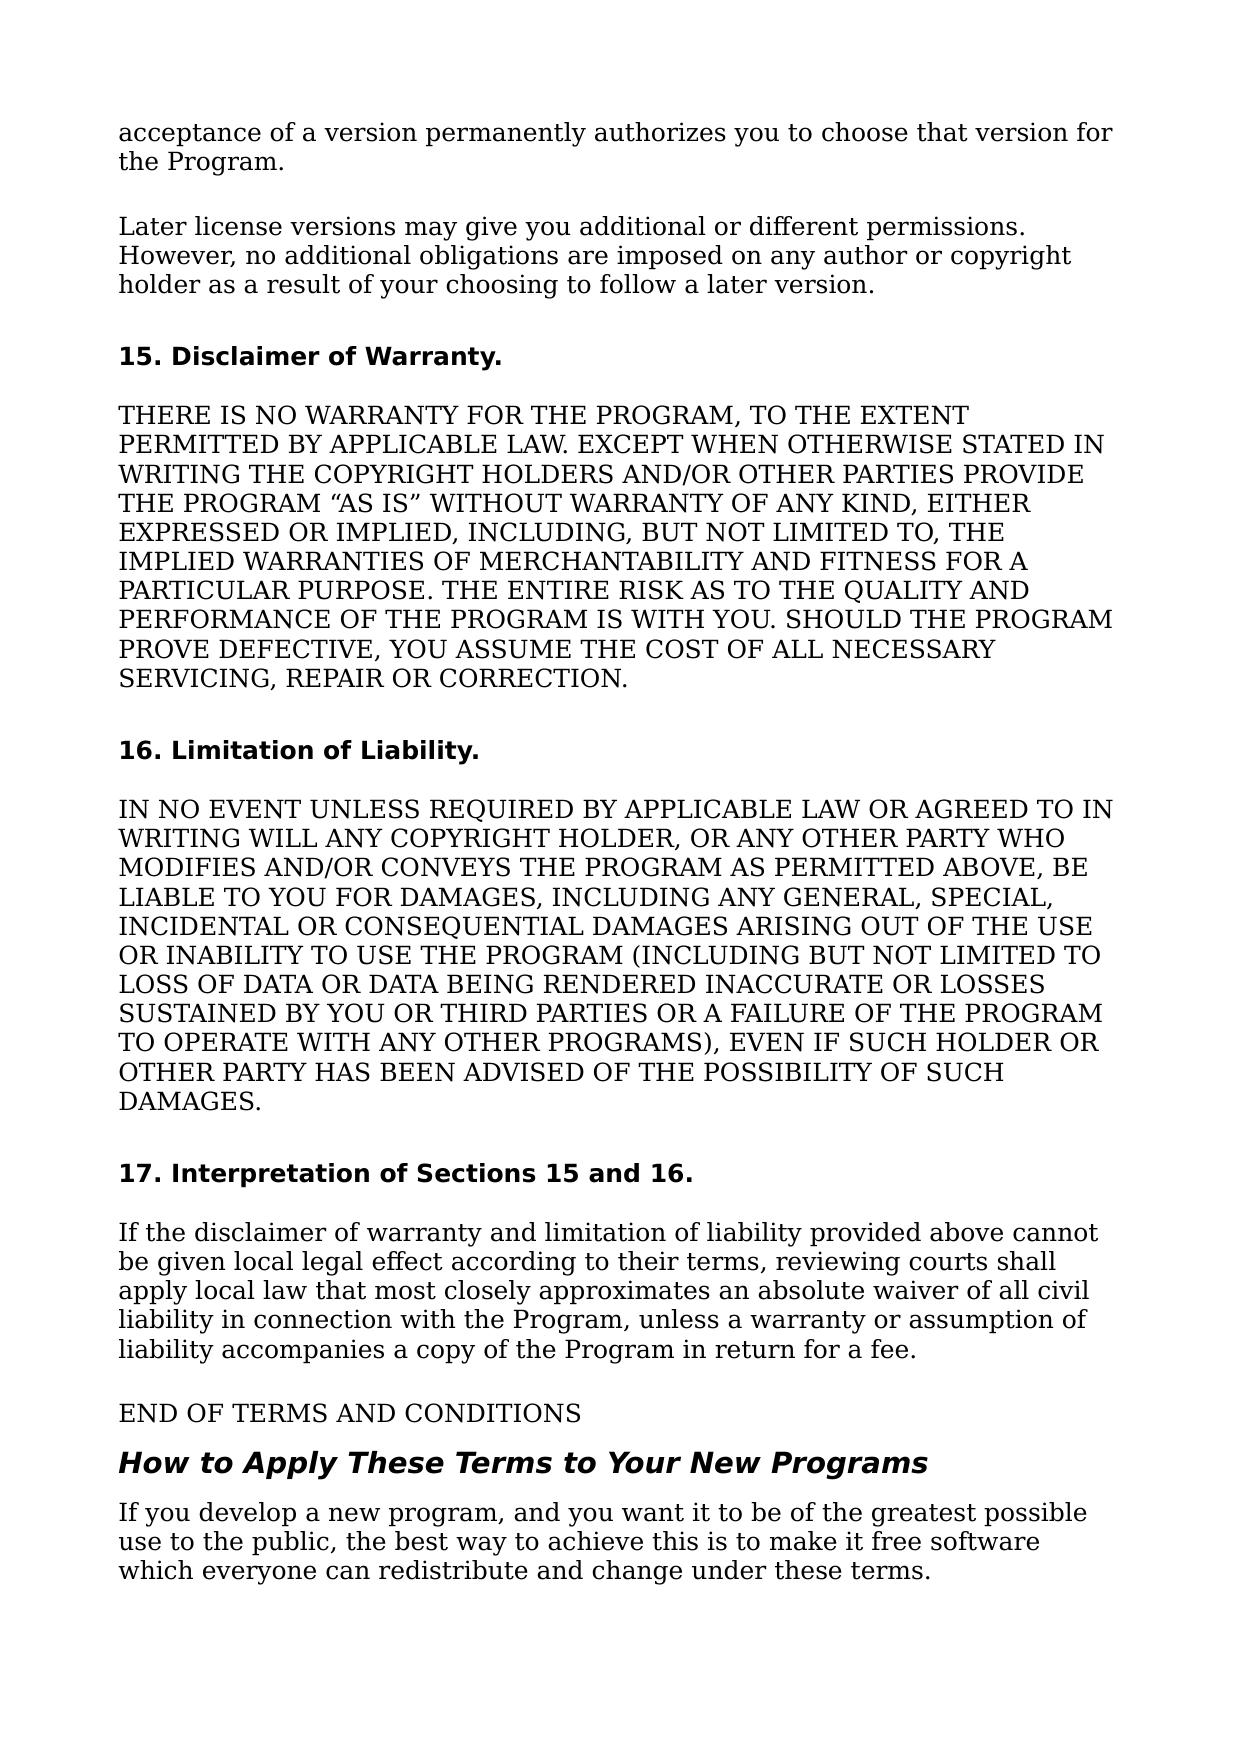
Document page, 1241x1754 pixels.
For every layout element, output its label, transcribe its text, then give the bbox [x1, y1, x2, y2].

text If you develop a new program, and you want it to be of the greatest possible use to the public, the best way to achieve this is to make it free software which everyone can redistribute and change under these terms. [118, 1498, 1122, 1585]
subtitle 17. Interpretation of Sections 15 and 16. [118, 1159, 1122, 1188]
subtitle 16. Limitation of Liability. [118, 736, 1122, 765]
subtitle How to Apply These Terms to Your New Programs [118, 1446, 1122, 1480]
text acceptance of a version permanently authorizes you to choose that version for the Program. [118, 118, 1122, 176]
text If the disclaimer of warranty and limitation of liability provided above cannot be given local legal effect according to their terms, reviewing courts shall apply local law that most closely approximates an absolute waiver of all civil liability in connection with the Program, unless a warranty or assumption of liability accompanies a copy of the Program in return for a fee. [118, 1218, 1122, 1364]
subtitle 15. Disclaimer of Warranty. [118, 342, 1122, 371]
text END OF TERMS AND CONDITIONS [118, 1399, 1122, 1428]
text IN NO EVENT UNLESS REQUIRED BY APPLICABLE LAW OR AGREED TO IN WRITING WILL ANY COPYRIGHT HOLDER, OR ANY OTHER PARTY WHO MODIFIES AND/OR CONVEYS THE PROGRAM AS PERMITTED ABOVE, BE LIABLE TO YOU FOR DAMAGES, INCLUDING ANY GENERAL, SPECIAL, INCIDENTAL OR CONSEQUENTIAL DAMAGES ARISING OUT OF THE USE OR INABILITY TO USE THE PROGRAM (INCLUDING BUT NOT LIMITED TO LOSS OF DATA OR DATA BEING RENDERED INACCURATE OR LOSSES SUSTAINED BY YOU OR THIRD PARTIES OR A FAILURE OF THE PROGRAM TO OPERATE WITH ANY OTHER PROGRAMS), EVEN IF SUCH HOLDER OR OTHER PARTY HAS BEEN ADVISED OF THE POSSIBILITY OF SUCH DAMAGES. [118, 795, 1122, 1116]
text THERE IS NO WARRANTY FOR THE PROGRAM, TO THE EXTENT PERMITTED BY APPLICABLE LAW. EXCEPT WHEN OTHERWISE STATED IN WRITING THE COPYRIGHT HOLDERS AND/OR OTHER PARTIES PROVIDE THE PROGRAM “AS IS” WITHOUT WARRANTY OF ANY KIND, EITHER EXPRESSED OR IMPLIED, INCLUDING, BUT NOT LIMITED TO, THE IMPLIED WARRANTIES OF MERCHANTABILITY AND FITNESS FOR A PARTICULAR PURPOSE. THE ENTIRE RISK AS TO THE QUALITY AND PERFORMANCE OF THE PROGRAM IS WITH YOU. SHOULD THE PROGRAM PROVE DEFECTIVE, YOU ASSUME THE COST OF ALL NECESSARY SERVICING, REPAIR OR CORRECTION. [118, 401, 1122, 693]
text Later license versions may give you additional or different permissions. However, no additional obligations are imposed on any author or copyright holder as a result of your choosing to follow a later version. [118, 212, 1122, 299]
